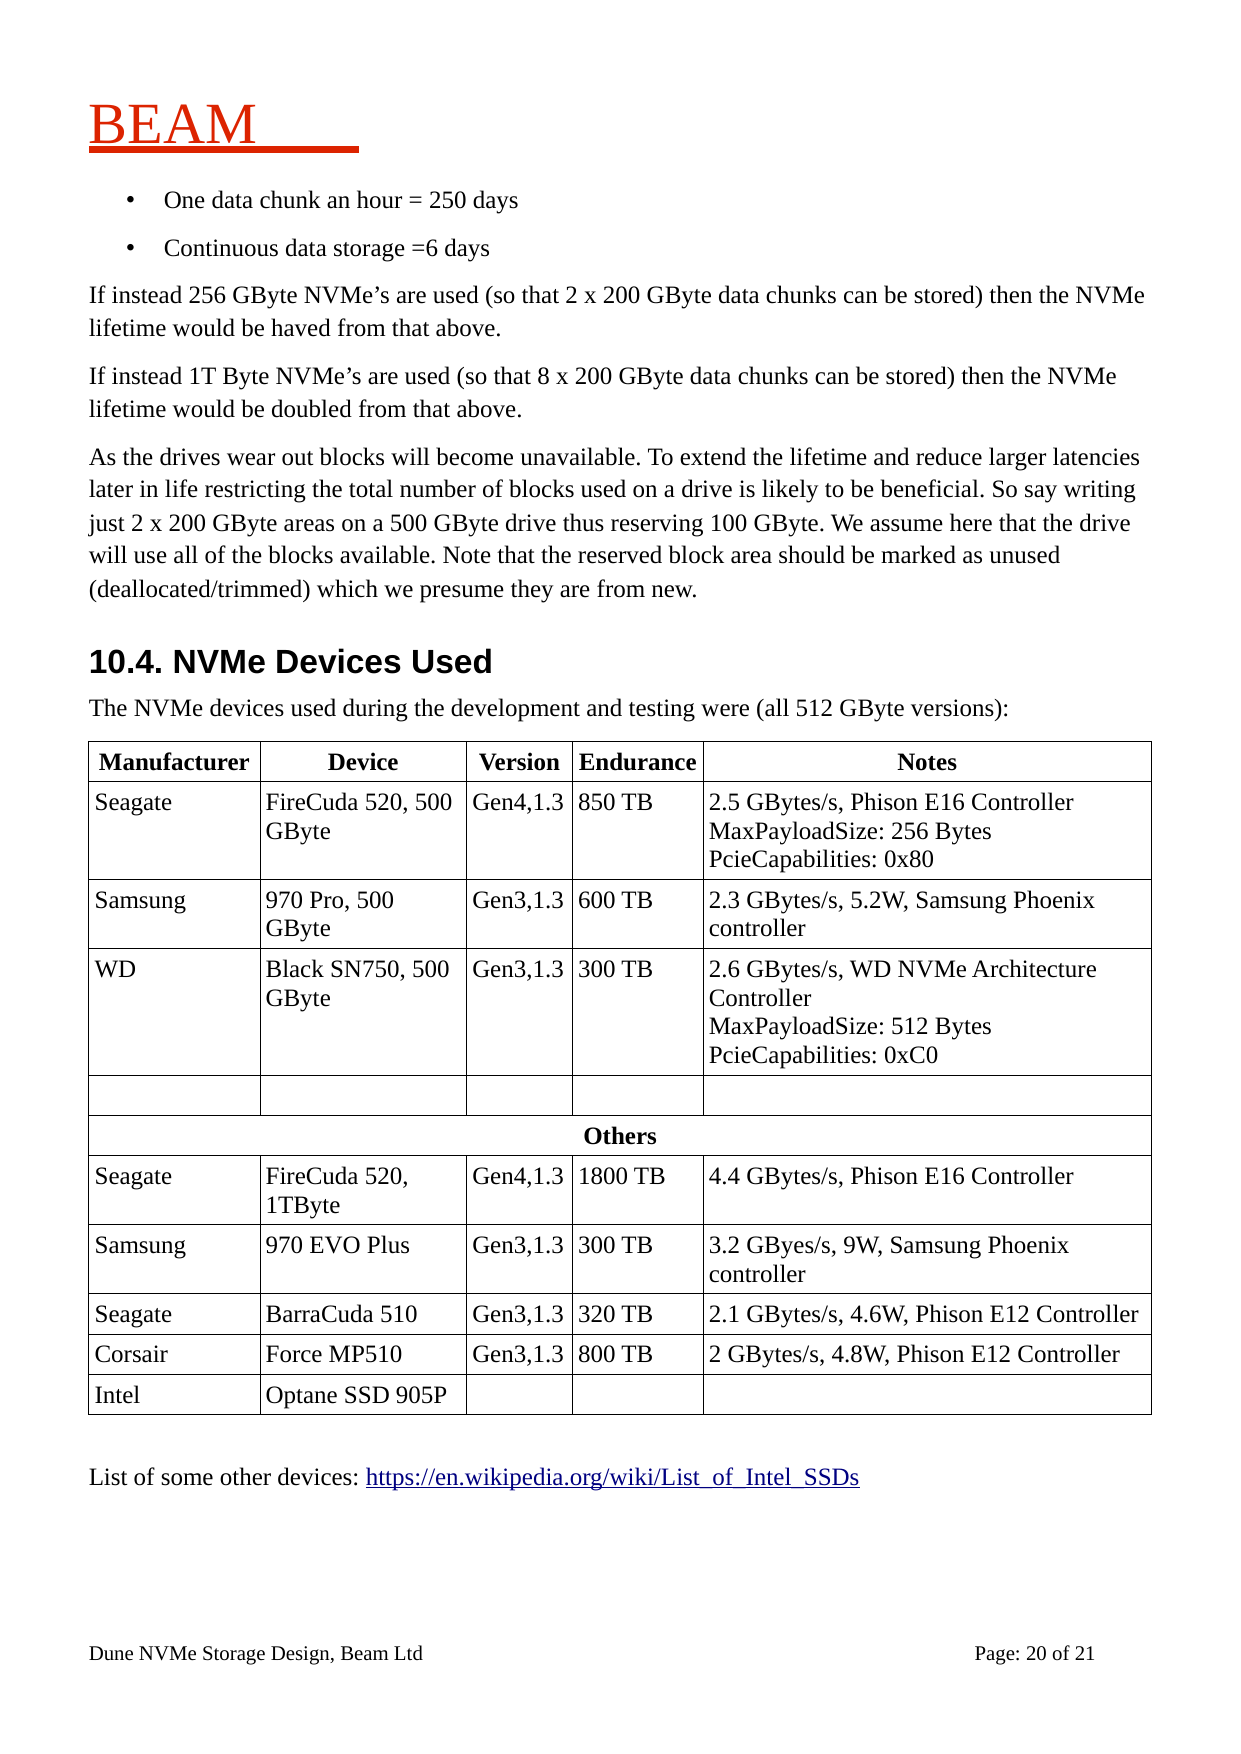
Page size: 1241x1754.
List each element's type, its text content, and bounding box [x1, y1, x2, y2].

table_cell Gen4,1.3 [467, 1156, 572, 1224]
table_cell Optane SSD 905P [261, 1375, 466, 1414]
table_cell Samsung [89, 1225, 260, 1293]
table_cell [573, 1375, 703, 1414]
table_cell Samsung [89, 880, 260, 948]
text List of some other devices: https://en.wikipedia.org/wiki/List_of_Intel_SSDs [88, 1462, 1152, 1491]
table_cell Gen4,1.3 [467, 782, 572, 879]
table_cell Force MP510 [261, 1335, 466, 1374]
table_cell 2.6 GBytes/s, WD NVMe Architecture Controller MaxPayloadSize: 512 Bytes PcieCapabilities: 0xC0 [704, 949, 1151, 1074]
table_cell [467, 1375, 572, 1414]
table_cell FireCuda 520, 500 GByte [261, 782, 466, 879]
table_header Manufacturer [89, 742, 260, 781]
table_cell 2.1 GBytes/s, 4.6W, Phison E12 Controller [704, 1294, 1151, 1334]
table_cell 970 EVO Plus [261, 1225, 466, 1293]
list Continuous data storage =6 days [126, 233, 1152, 261]
text If instead 256 GByte NVMe’s are used (so that 2 x 200 GByte data chunks can be stored) then the NVMe lifetime would be haved from that above. [88, 280, 1152, 342]
table_cell 4.4 GBytes/s, Phison E16 Controller [704, 1156, 1151, 1224]
table_cell Seagate [89, 1156, 260, 1224]
table_cell 2 GBytes/s, 4.8W, Phison E12 Controller [704, 1335, 1151, 1374]
table_cell Gen3,1.3 [467, 880, 572, 948]
table_cell 2.5 GBytes/s, Phison E16 Controller MaxPayloadSize: 256 Bytes PcieCapabilities: 0x80 [704, 782, 1151, 879]
table_cell 600 TB [573, 880, 703, 948]
table_cell Gen3,1.3 [467, 949, 572, 1074]
table_cell Intel [89, 1375, 260, 1414]
table_cell [467, 1076, 572, 1115]
text The NVMe devices used during the development and testing were (all 512 GByte versions): [88, 693, 1152, 722]
table_header Notes [704, 742, 1151, 781]
table_cell Black SN750, 500 GByte [261, 949, 466, 1074]
table_cell Corsair [89, 1335, 260, 1374]
list One data chunk an hour = 250 days [126, 185, 1152, 214]
table_header Endurance [573, 742, 703, 781]
table_cell 300 TB [573, 1225, 703, 1293]
text If instead 1T Byte NVMe’s are used (so that 8 x 200 GByte data chunks can be stored) then the NVMe lifetime would be doubled from that above. [88, 361, 1152, 423]
table_cell Seagate [89, 782, 260, 879]
table_cell WD [89, 949, 260, 1074]
table_cell Gen3,1.3 [467, 1225, 572, 1293]
table_cell Others [89, 1116, 1151, 1155]
table_cell [704, 1076, 1151, 1115]
table_cell [573, 1076, 703, 1115]
table_cell 2.3 GBytes/s, 5.2W, Samsung Phoenix controller [704, 880, 1151, 948]
table_cell 1800 TB [573, 1156, 703, 1224]
table_cell Gen3,1.3 [467, 1294, 572, 1334]
table_cell BarraCuda 510 [261, 1294, 466, 1334]
table_cell 970 Pro, 500 GByte [261, 880, 466, 948]
table_cell FireCuda 520, 1TByte [261, 1156, 466, 1224]
table_cell 320 TB [573, 1294, 703, 1334]
table_cell 300 TB [573, 949, 703, 1074]
table_cell Gen3,1.3 [467, 1335, 572, 1374]
table_header Version [467, 742, 572, 781]
table_cell 3.2 GByes/s, 9W, Samsung Phoenix controller [704, 1225, 1151, 1293]
table_cell 850 TB [573, 782, 703, 879]
text As the drives wear out blocks will become unavailable. To extend the lifetime and reduce larger latencies later in life restricting the total number of blocks used on a drive is likely to be beneficial. So say writing just 2 x 200 GByte areas on a 500 GByte drive thus reserving 100 GByte. We assume here that the drive will use all of the blocks available. Note that the reserved block area should be marked as unused (deallocated/trimmed) which we presume they are from new. [88, 442, 1152, 602]
table_cell [261, 1076, 466, 1115]
table_header Device [261, 742, 466, 781]
table_cell 800 TB [573, 1335, 703, 1374]
subtitle NVMe Devices Used [88, 642, 1152, 681]
table_cell [704, 1375, 1151, 1414]
table_cell Seagate [89, 1294, 260, 1334]
table_cell [89, 1076, 260, 1115]
